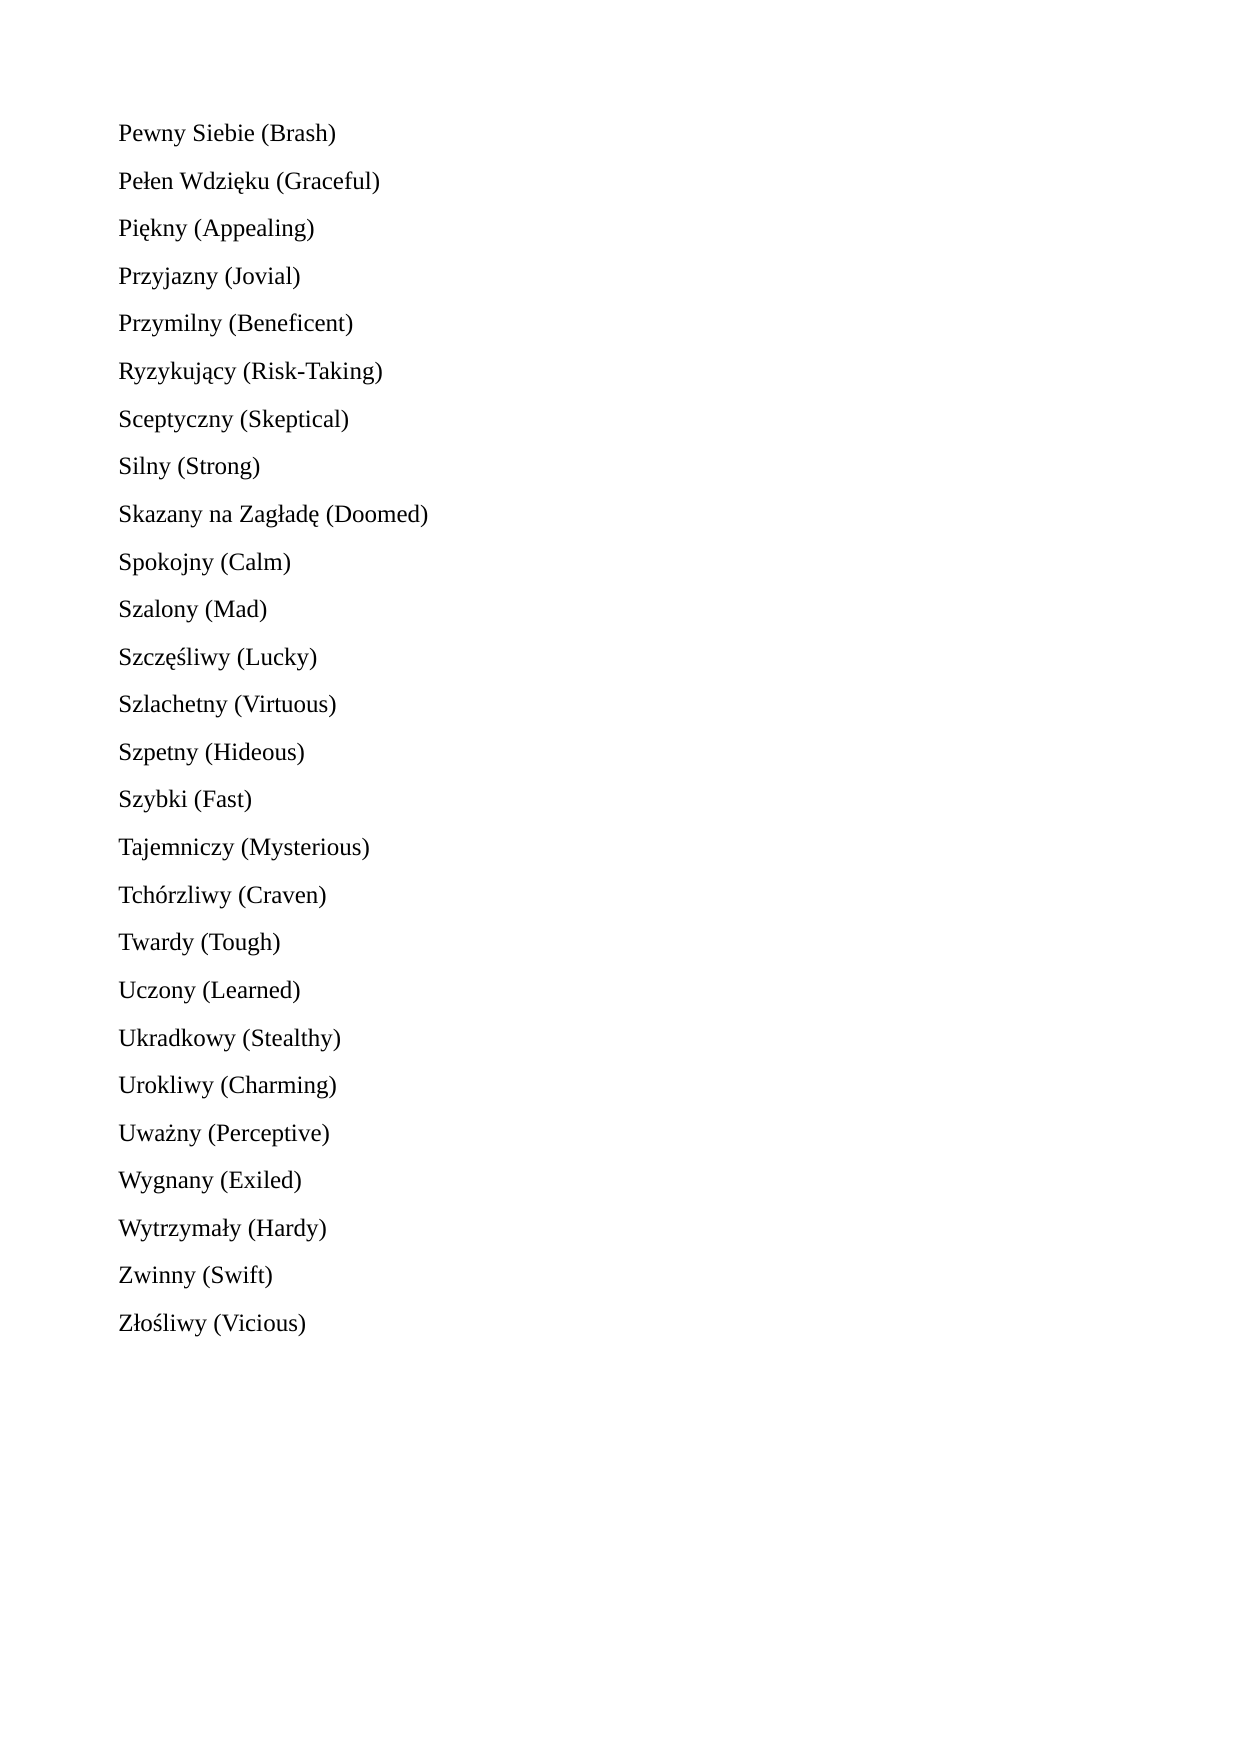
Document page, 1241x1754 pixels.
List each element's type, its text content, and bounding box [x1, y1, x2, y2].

text Twardy (Tough) [118, 927, 1122, 956]
text Tajemniczy (Mysterious) [118, 832, 1122, 861]
text Tchórzliwy (Craven) [118, 880, 1122, 908]
text Zwinny (Swift) [118, 1261, 1122, 1289]
text Wygnany (Exiled) [118, 1165, 1122, 1194]
text Sceptyczny (Skeptical) [118, 404, 1122, 432]
text Silny (Strong) [118, 451, 1122, 480]
text Uważny (Perceptive) [118, 1118, 1122, 1147]
text Uczony (Learned) [118, 975, 1122, 1004]
text Urokliwy (Charming) [118, 1070, 1122, 1099]
text Szybki (Fast) [118, 784, 1122, 813]
text Przyjazny (Jovial) [118, 261, 1122, 290]
text Skazany na Zagładę (Doomed) [118, 499, 1122, 528]
text Piękny (Appealing) [118, 213, 1122, 242]
text Szpetny (Hideous) [118, 737, 1122, 766]
text Złośliwy (Vicious) [118, 1308, 1122, 1337]
text Wytrzymały (Hardy) [118, 1213, 1122, 1242]
text Szlachetny (Virtuous) [118, 689, 1122, 718]
text Spokojny (Calm) [118, 547, 1122, 575]
text Przymilny (Beneficent) [118, 308, 1122, 337]
text Szalony (Mad) [118, 594, 1122, 623]
text Ukradkowy (Stealthy) [118, 1023, 1122, 1051]
text Ryzykujący (Risk-Taking) [118, 356, 1122, 385]
text Szczęśliwy (Lucky) [118, 642, 1122, 671]
text Pełen Wdzięku (Graceful) [118, 166, 1122, 194]
text Pewny Siebie (Brash) [118, 118, 1122, 147]
